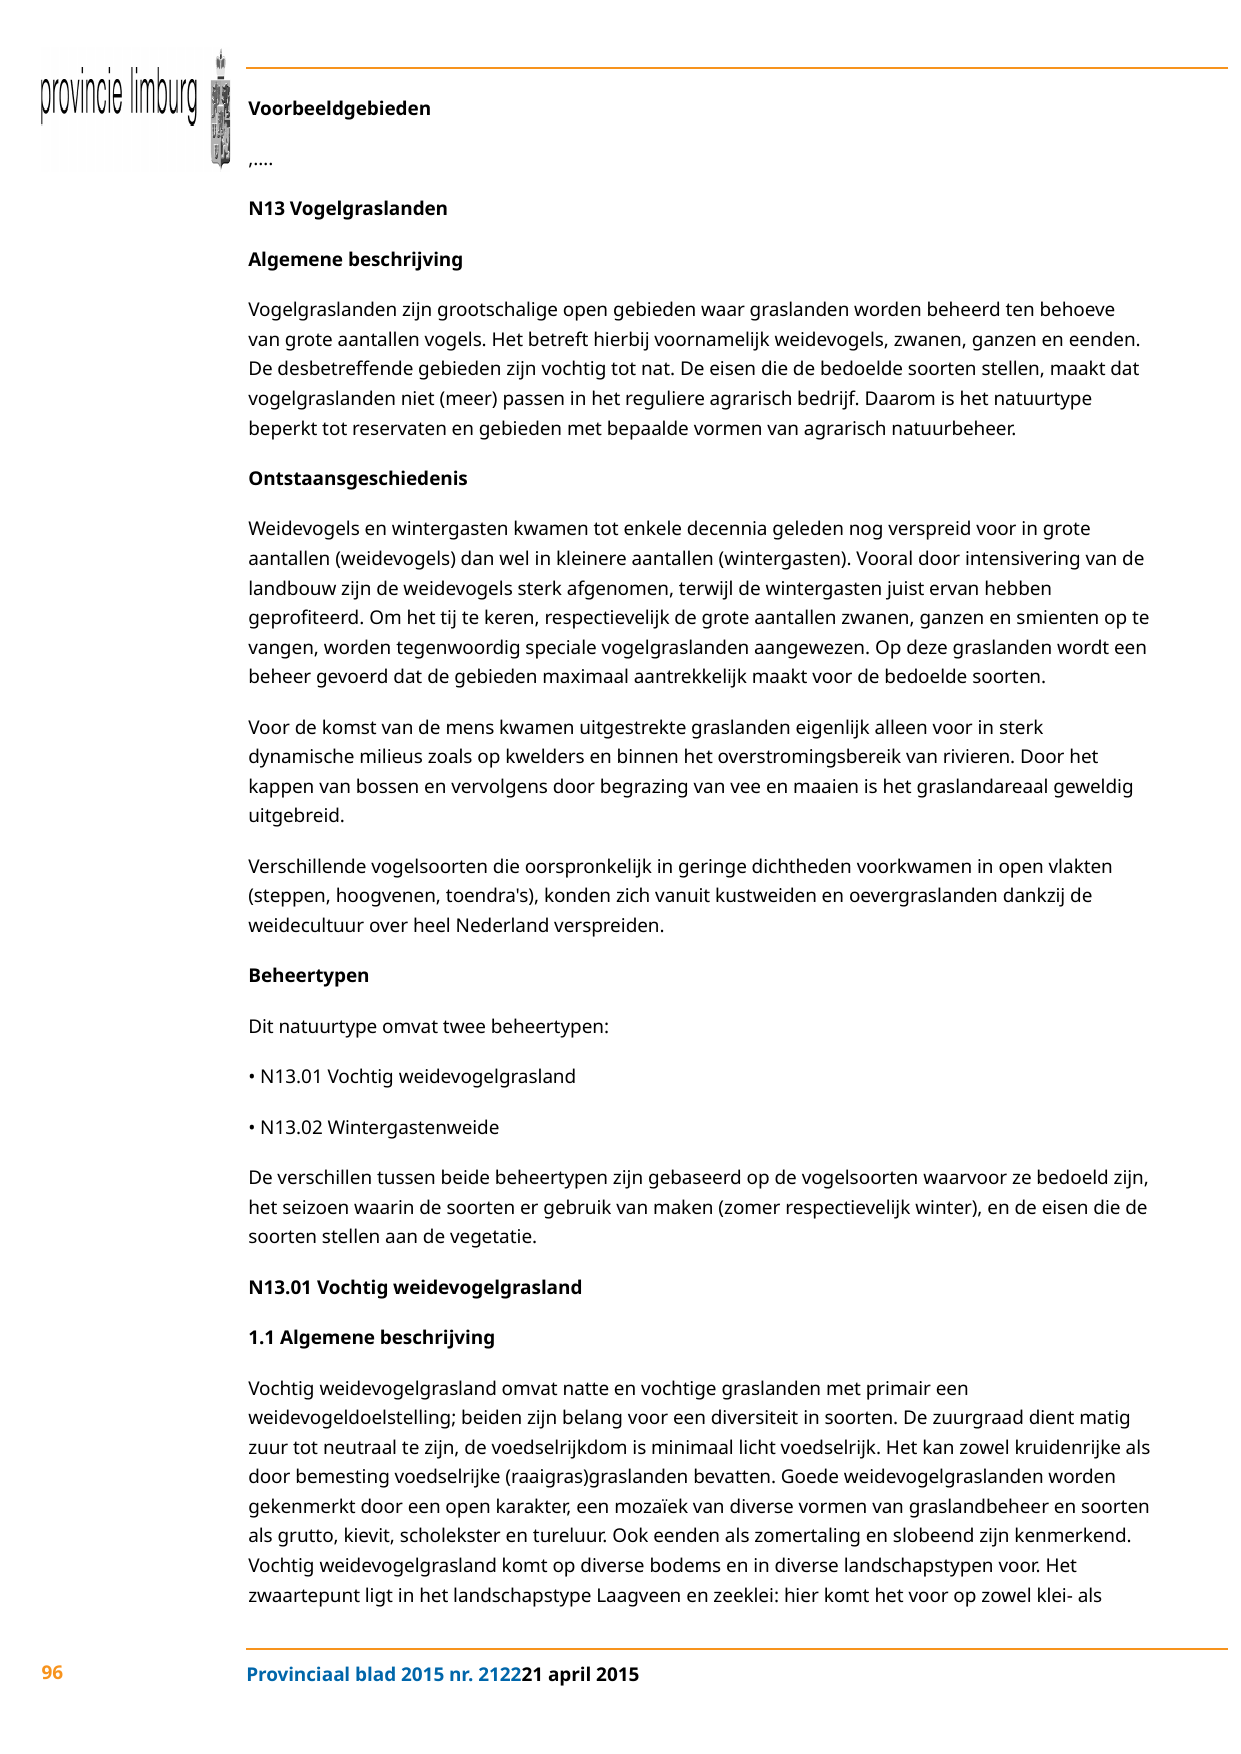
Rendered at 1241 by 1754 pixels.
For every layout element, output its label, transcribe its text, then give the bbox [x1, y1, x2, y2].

text N13 Vogelgraslanden [248, 196, 1152, 221]
text Beheertypen [248, 963, 1152, 988]
text ,…. [248, 145, 1152, 171]
text Dit natuurtype omvat twee beheertypen: [248, 1013, 1152, 1039]
text 1.1 Algemene beschrijving [248, 1324, 1152, 1350]
text Ontstaansgeschiedenis [248, 465, 1152, 491]
text Voor de komst van de mens kwamen uitgestrekte graslanden eigenlijk alleen voor in sterk dynamische milieus zoals op kwelders en binnen het overstromingsbereik van rivieren. Door het kappen van bossen en vervolgens door begrazing van vee en maaien is het graslandareaal geweldig uitgebreid. [248, 714, 1152, 828]
text • N13.02 Wintergastenweide [248, 1114, 1152, 1140]
text Algemene beschrijving [248, 246, 1152, 272]
text De verschillen tussen beide beheertypen zijn gebaseerd op de vogelsoorten waarvoor ze bedoeld zijn, het seizoen waarin de soorten er gebruik van maken (zomer respectievelijk winter), en de eisen die de soorten stellen aan de vegetatie. [248, 1164, 1152, 1249]
text Vochtig weidevogelgrasland omvat natte en vochtige graslanden met primair een weidevogeldoelstelling; beiden zijn belang voor een diversiteit in soorten. De zuurgraad dient matig zuur tot neutraal te zijn, de voedselrijkdom is minimaal licht voedselrijk. Het kan zowel kruidenrijke als door bemesting voedselrijke (raaigras)graslanden bevatten. Goede weidevogelgraslanden worden gekenmerkt door een open karakter, een mozaïek van diverse vormen van graslandbeheer en soorten als grutto, kievit, scholekster en tureluur. Ook eenden als zomertaling en slobeend zijn kenmerkend. Vochtig weidevogelgrasland komt op diverse bodems en in diverse landschapstypen voor. Het zwaartepunt ligt in het landschapstype Laagveen en zeeklei: hier komt het voor op zowel klei- als [248, 1375, 1152, 1608]
text Verschillende vogelsoorten die oorspronkelijk in geringe dichtheden voorkwamen in open vlakten (steppen, hoogvenen, toendra's), konden zich vanuit kustweiden en oevergraslanden dankzij de weidecultuur over heel Nederland verspreiden. [248, 853, 1152, 938]
text N13.01 Vochtig weidevogelgrasland [248, 1274, 1152, 1300]
picture [41, 47, 231, 172]
text Vogelgraslanden zijn grootschalige open gebieden waar graslanden worden beheerd ten behoeve van grote aantallen vogels. Het betreft hierbij voornamelijk weidevogels, zwanen, ganzen en eenden. De desbetreffende gebieden zijn vochtig tot nat. De eisen die de bedoelde soorten stellen, maakt dat vogelgraslanden niet (meer) passen in het reguliere agrarisch bedrijf. Daarom is het natuurtype beperkt tot reservaten en gebieden met bepaalde vormen van agrarisch natuurbeheer. [248, 296, 1152, 441]
text • N13.01 Vochtig weidevogelgrasland [248, 1063, 1152, 1089]
text Weidevogels en wintergasten kwamen tot enkele decennia geleden nog verspreid voor in grote aantallen (weidevogels) dan wel in kleinere aantallen (wintergasten). Vooral door intensivering van de landbouw zijn de weidevogels sterk afgenomen, terwijl de wintergasten juist ervan hebben geprofiteerd. Om het tij te keren, respectievelijk de grote aantallen zwanen, ganzen en smienten op te vangen, worden tegenwoordig speciale vogelgraslanden aangewezen. Op deze graslanden wordt een beheer gevoerd dat de gebieden maximaal aantrekkelijk maakt voor de bedoelde soorten. [248, 516, 1152, 689]
text Voorbeeldgebieden [248, 95, 1152, 121]
